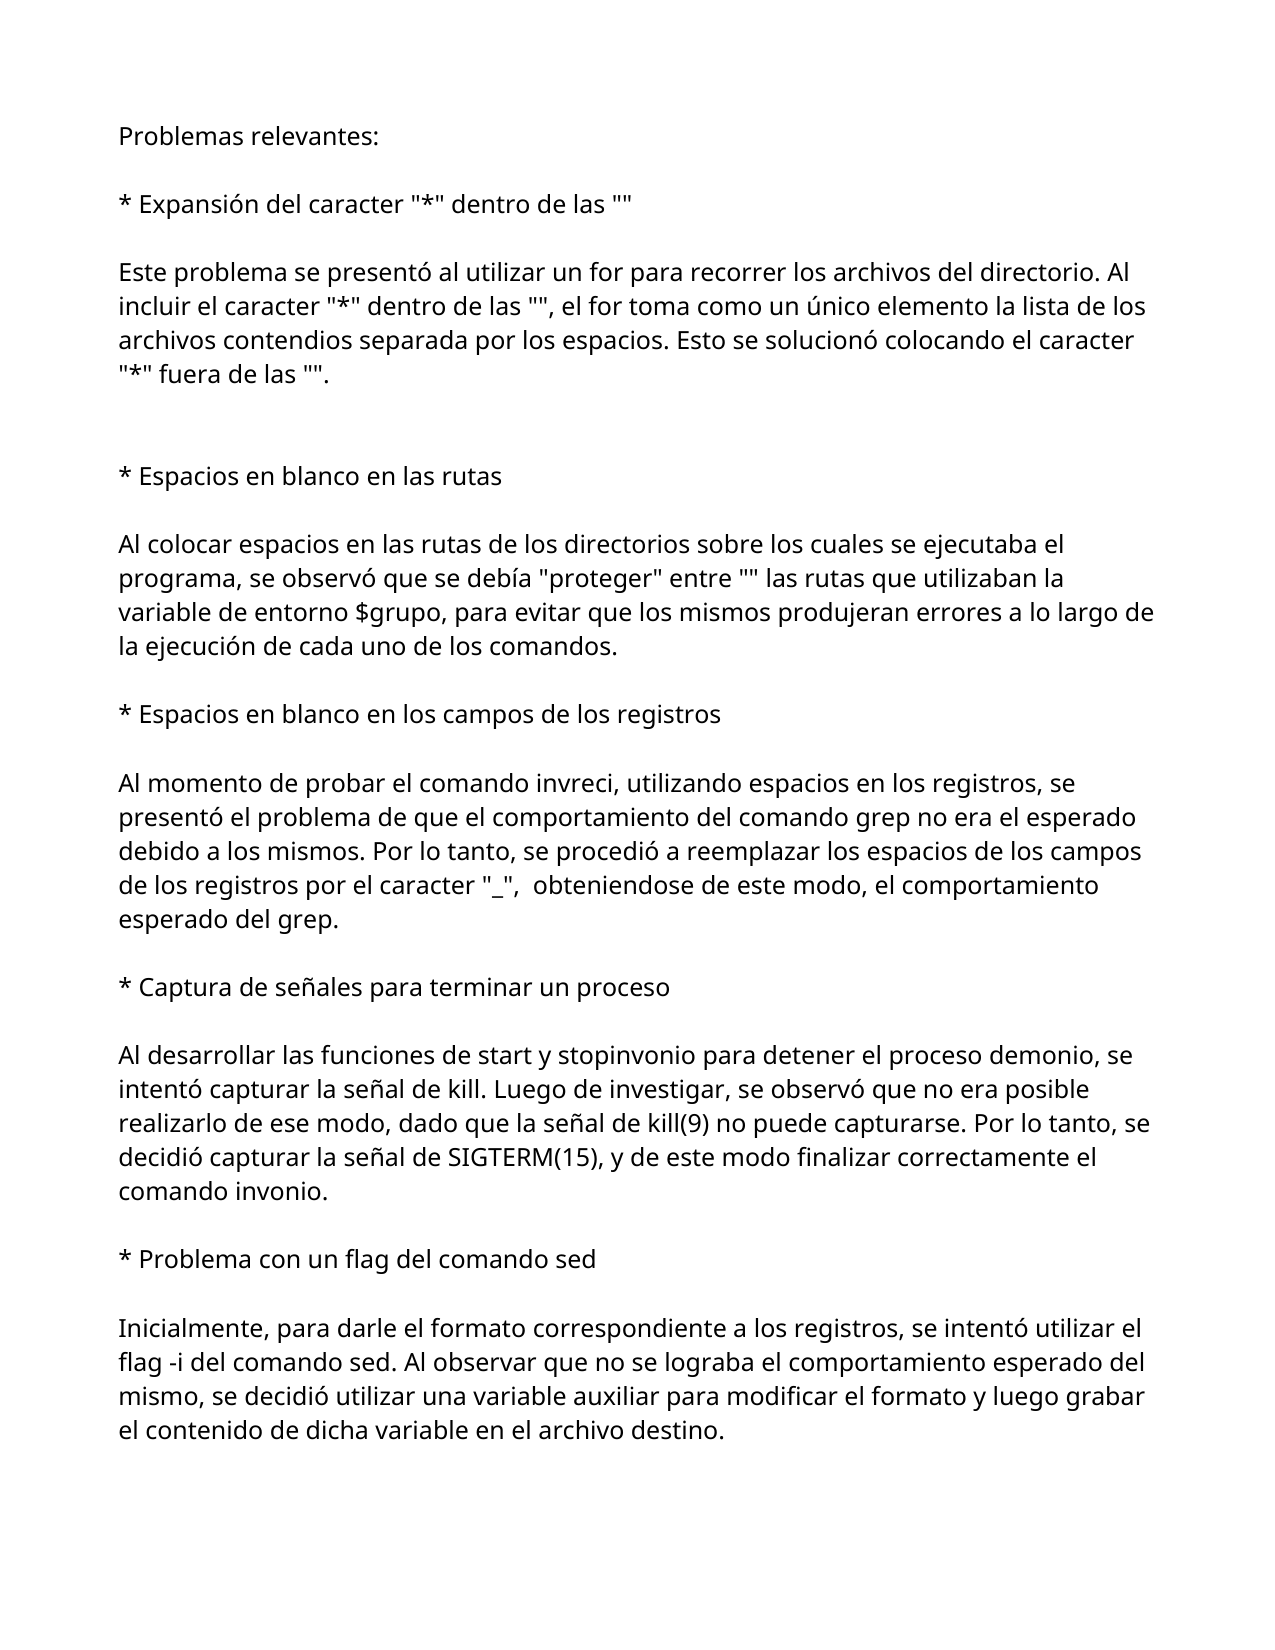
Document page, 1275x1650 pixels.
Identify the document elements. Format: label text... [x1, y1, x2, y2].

text Inicialmente, para darle el formato correspondiente a los registros, se intentó utilizar el flag -i del comando sed. Al observar que no se lograba el comportamiento esperado del mismo, se decidió utilizar una variable auxiliar para modificar el formato y luego grabar el contenido de dicha variable en el archivo destino. [118, 1310, 1157, 1447]
text Al momento de probar el comando invreci, utilizando espacios en los registros, se presentó el problema de que el comportamiento del comando grep no era el esperado debido a los mismos. Por lo tanto, se procedió a reemplazar los espacios de los campos de los registros por el caracter "_", obteniendose de este modo, el comportamiento esperado del grep. [118, 765, 1157, 936]
text Este problema se presentó al utilizar un for para recorrer los archivos del directorio. Al incluir el caracter "*" dentro de las "", el for toma como un único elemento la lista de los archivos contendios separada por los espacios. Esto se solucionó colocando el caracter "*" fuera de las "". [118, 254, 1157, 391]
text Al desarrollar las funciones de start y stopinvonio para detener el proceso demonio, se intentó capturar la señal de kill. Luego de investigar, se observó que no era posible realizarlo de ese modo, dado que la señal de kill(9) no puede capturarse. Por lo tanto, se decidió capturar la señal de SIGTERM(15), y de este modo finalizar correctamente el comando invonio. [118, 1038, 1157, 1208]
text * Problema con un flag del comando sed [118, 1242, 1157, 1276]
text * Captura de señales para terminar un proceso [118, 970, 1157, 1004]
text * Expansión del caracter "*" dentro de las "" [118, 186, 1157, 220]
text * Espacios en blanco en las rutas [118, 459, 1157, 493]
text * Espacios en blanco en los campos de los registros [118, 697, 1157, 731]
text Problemas relevantes: [118, 118, 1157, 152]
text Al colocar espacios en las rutas de los directorios sobre los cuales se ejecutaba el programa, se observó que se debía "proteger" entre "" las rutas que utilizaban la variable de entorno $grupo, para evitar que los mismos produjeran errores a lo largo de la ejecución de cada uno de los comandos. [118, 527, 1157, 663]
